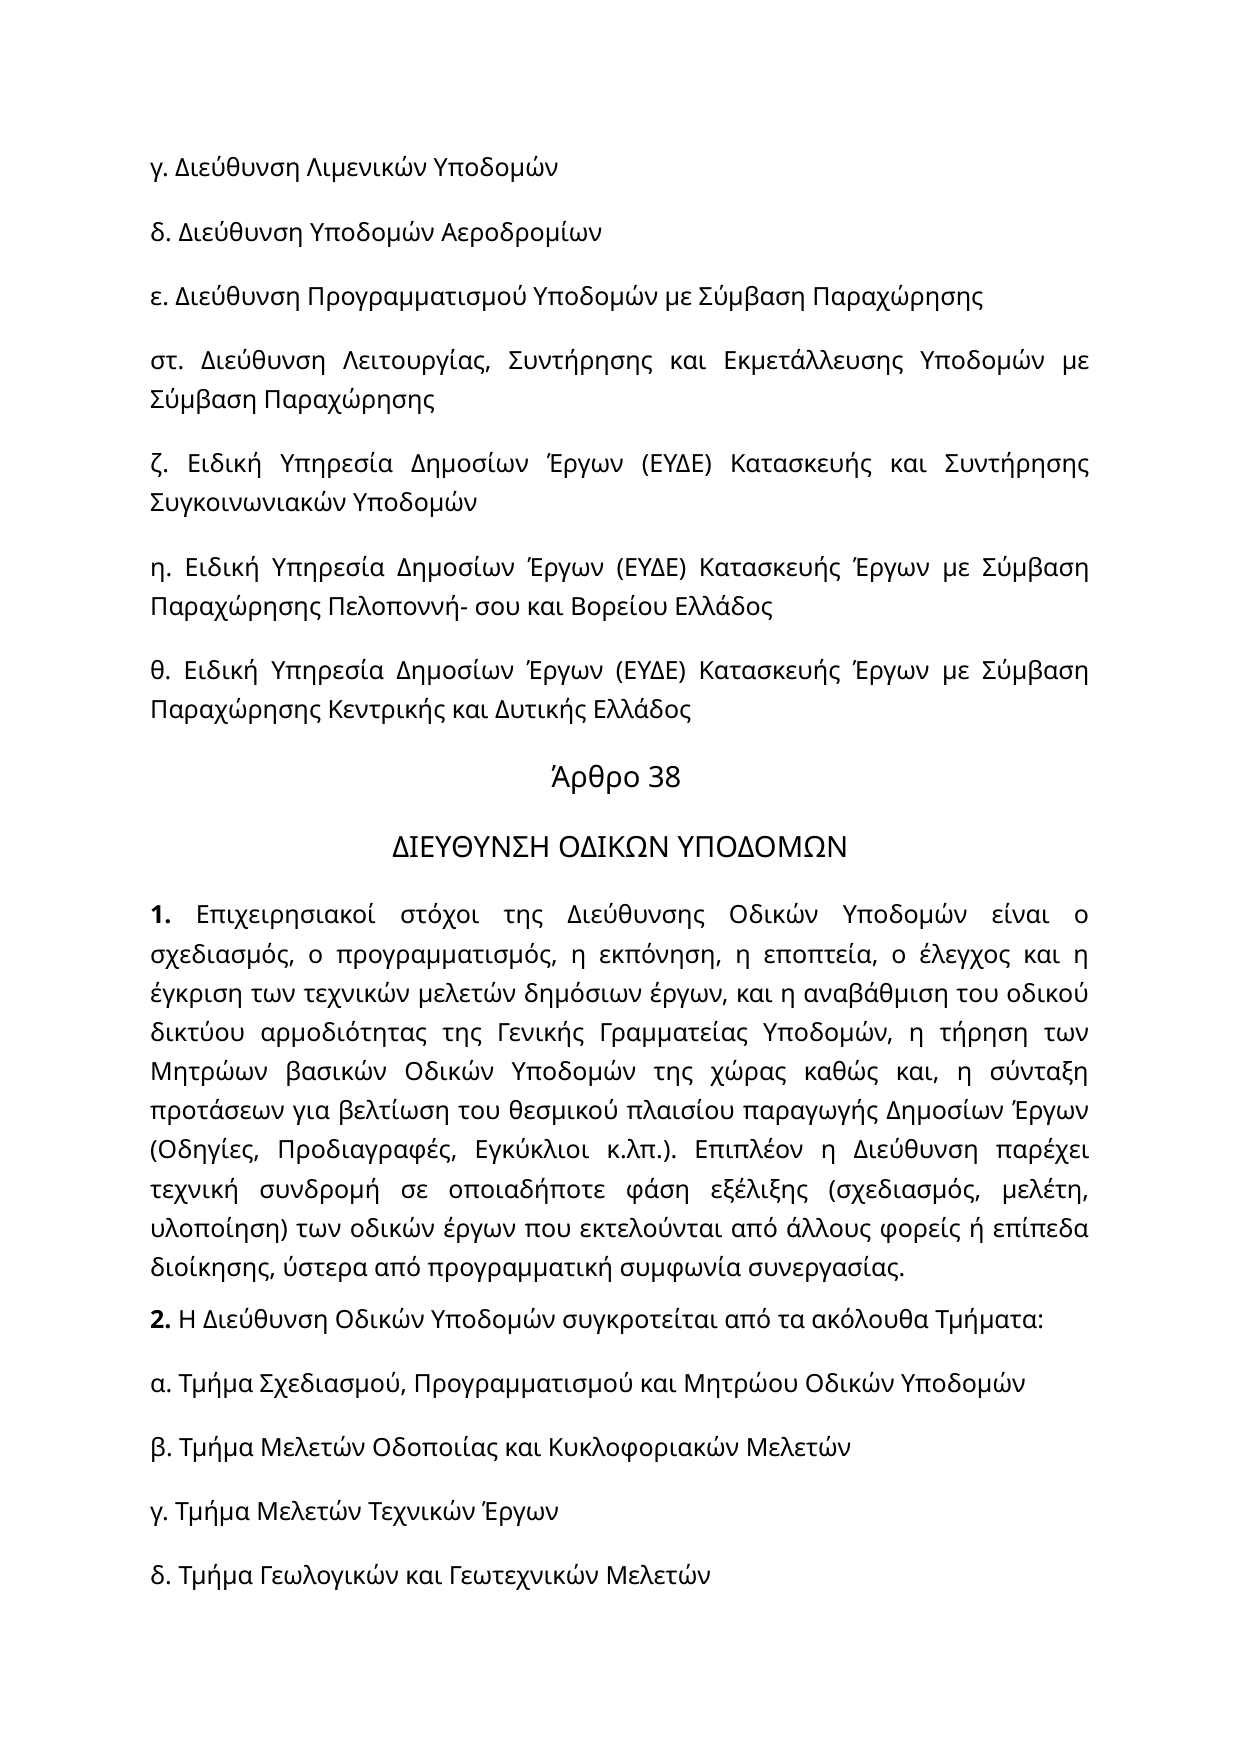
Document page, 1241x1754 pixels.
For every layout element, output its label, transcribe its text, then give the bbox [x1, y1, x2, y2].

text θ. Ειδική Υπηρεσία Δημοσίων Έργων (ΕΥΔΕ) Κατασκευής Έργων με Σύμβαση Παραχώρησης Κεντρικής και Δυτικής Ελλάδος [150, 652, 1090, 726]
text γ. Διεύθυνση Λιμενικών Υποδομών [150, 150, 1090, 184]
text στ. Διεύθυνση Λειτουργίας, Συντήρησης και Εκμετάλλευσης Υποδομών με Σύμβαση Παραχώρησης [150, 342, 1090, 416]
text ζ. Ειδική Υπηρεσία Δημοσίων Έργων (ΕΥΔΕ) Κατασκευής και Συντήρησης Συγκοινωνιακών Υποδομών [150, 446, 1090, 519]
text α. Τμήμα Σχεδιασμού, Προγραμματισμού και Μητρώου Οδικών Υποδομών [150, 1365, 1090, 1399]
text β. Τμήμα Μελετών Οδοποιίας και Κυκλοφοριακών Μελετών [150, 1429, 1090, 1464]
text γ. Τμήμα Μελετών Τεχνικών Έργων [150, 1494, 1090, 1528]
text δ. Διεύθυνση Υποδομών Αεροδρομίων [150, 214, 1090, 248]
subtitle Άρθρο 38 [150, 756, 1090, 796]
text ε. Διεύθυνση Προγραμματισμού Υποδομών με Σύμβαση Παραχώρησης [150, 278, 1090, 312]
text 1. Επιχειρησιακοί στόχοι της Διεύθυνσης Οδικών Υποδομών είναι ο σχεδιασμός, ο προγραμματισμός, η εκπόνηση, η εποπτεία, ο έλεγχος και η έγκριση των τεχνικών μελετών δημόσιων έργων, και η αναβάθμιση του οδικού δικτύου αρμοδιότητας της Γενικής Γραμματείας Υποδομών, η τήρηση των Μητρώων βασικών Οδικών Υποδομών της χώρας καθώς και, η σύνταξη προτάσεων για βελτίωση του θεσμικού πλαισίου παραγωγής Δημοσίων Έργων (Οδηγίες, Προδιαγραφές, Εγκύκλιοι κ.λπ.). Επιπλέον η Διεύθυνση παρέχει τεχνική συνδρομή σε οποιαδήποτε φάση εξέλιξης (σχεδιασμός, μελέτη, υλοποίηση) των οδικών έργων που εκτελούνται από άλλους φορείς ή επίπεδα διοίκησης, ύστερα από προγραμματική συμφωνία συνεργασίας. [150, 897, 1090, 1284]
subtitle ΔΙΕΥΘΥΝΣΗ ΟΔΙΚΩΝ ΥΠΟΔΟΜΩΝ [150, 826, 1090, 866]
text δ. Τμήμα Γεωλογικών και Γεωτεχνικών Μελετών [150, 1558, 1090, 1592]
text 2. Η Διεύθυνση Οδικών Υποδομών συγκροτείται από τα ακόλουθα Τμήματα: [150, 1301, 1090, 1335]
text η. Ειδική Υπηρεσία Δημοσίων Έργων (ΕΥΔΕ) Κατασκευής Έργων με Σύμβαση Παραχώρησης Πελοποννή- σου και Βορείου Ελλάδος [150, 549, 1090, 622]
